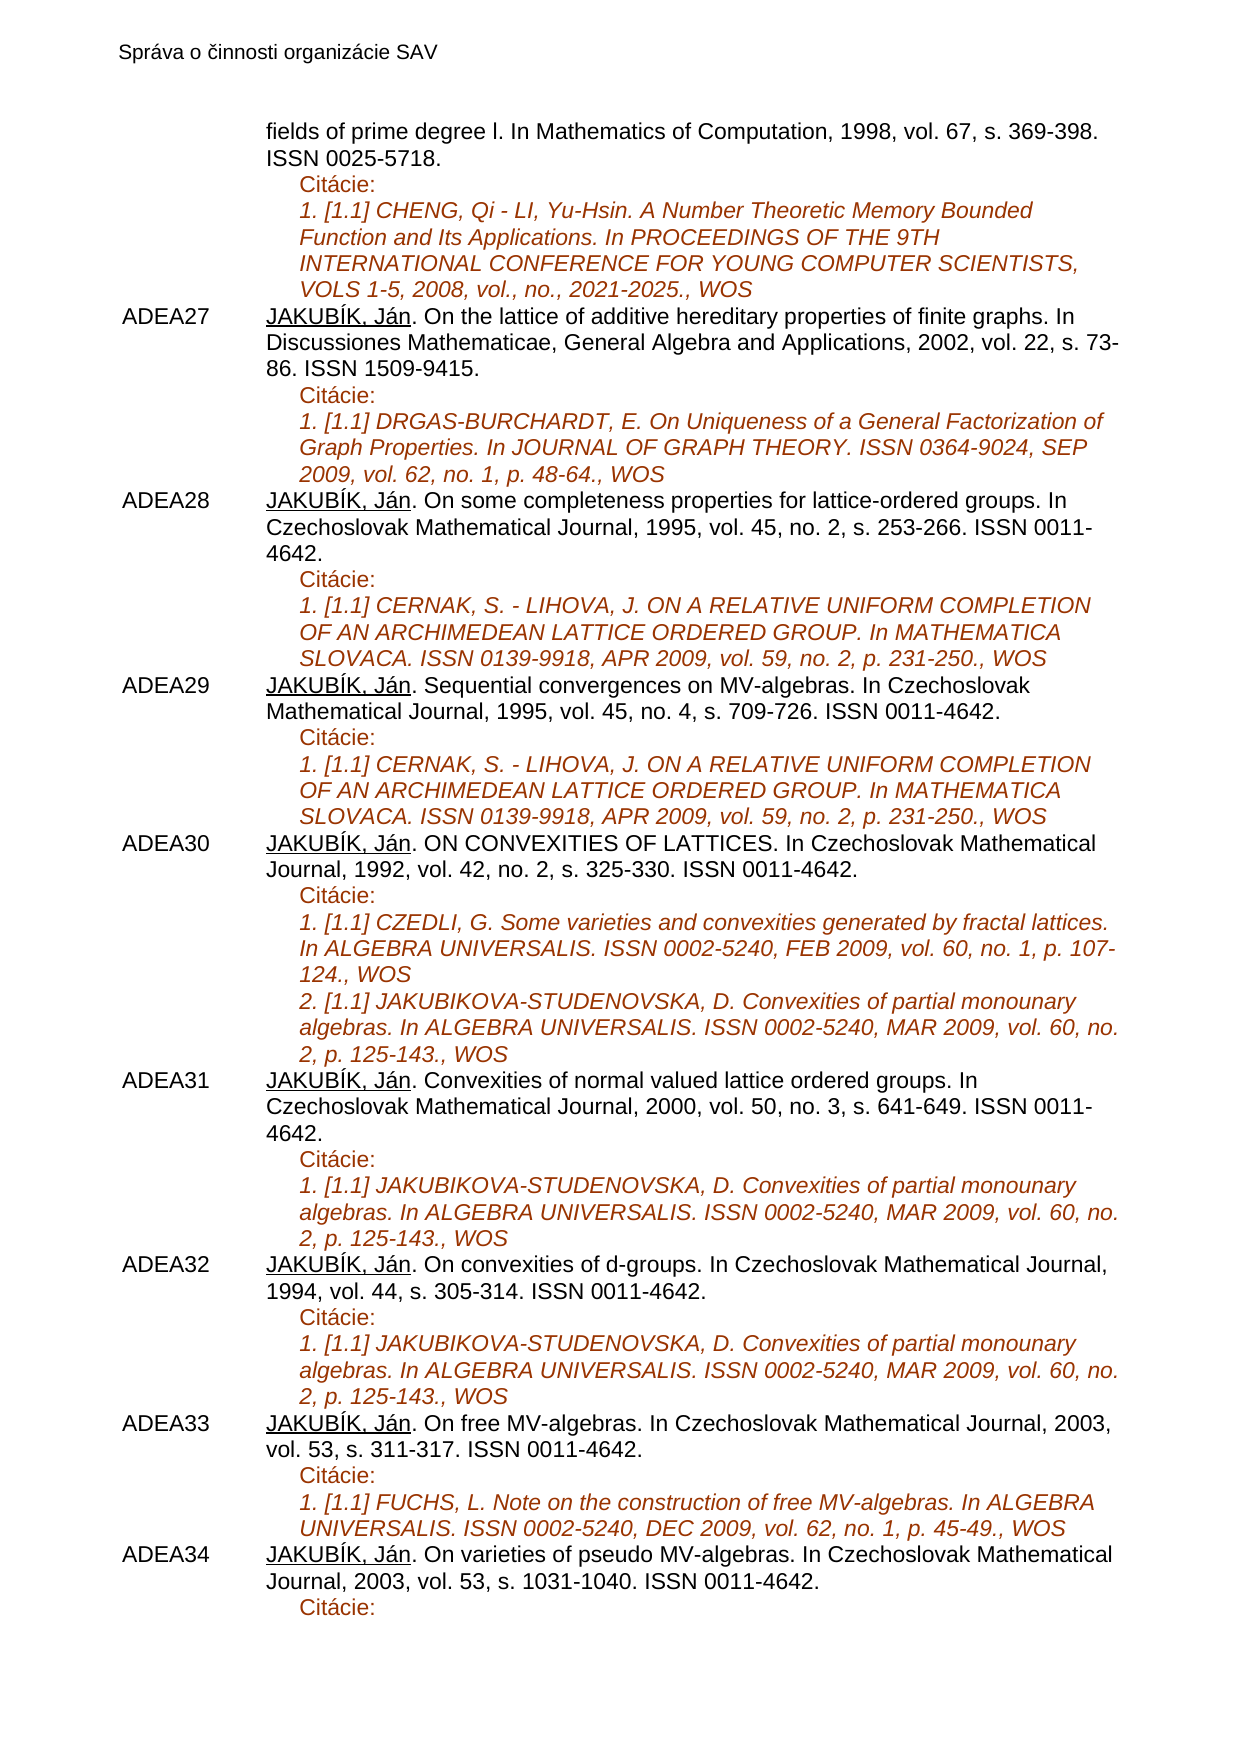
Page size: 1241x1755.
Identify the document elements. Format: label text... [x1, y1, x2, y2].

table_cell 2. [1.1] JAKUBIKOVA-STUDENOVSKA, D. Convexities of partial monounary algebras. In ALGEBRA UNIVERSALIS. ISSN 0002-5240, MAR 2009, vol. 60, no. 2, p. 125-143., WOS [122, 988, 1122, 1067]
table_cell ADEA32 [122, 1251, 266, 1304]
table_cell Citácie: [122, 382, 1122, 408]
table_cell Citácie: [122, 1304, 1122, 1330]
table_cell ADEA31 [122, 1067, 266, 1146]
table_cell 1. [1.1] FUCHS, L. Note on the construction of free MV-algebras. In ALGEBRA UNIVERSALIS. ISSN 0002-5240, DEC 2009, vol. 62, no. 1, p. 45-49., WOS [122, 1489, 1122, 1541]
table_cell Citácie: [122, 1594, 1122, 1620]
table_cell 1. [1.1] CERNAK, S. - LIHOVA, J. ON A RELATIVE UNIFORM COMPLETION OF AN ARCHIMEDEAN LATTICE ORDERED GROUP. In MATHEMATICA SLOVACA. ISSN 0139-9918, APR 2009, vol. 59, no. 2, p. 231-250., WOS [122, 751, 1122, 830]
table_cell Citácie: [122, 724, 1122, 751]
table_cell Citácie: [122, 1146, 1122, 1172]
table_cell ADEA34 [122, 1541, 266, 1594]
table_cell JAKUBÍK, Ján. Sequential convergences on MV-algebras. In Czechoslovak Mathematical Journal, 1995, vol. 45, no. 4, s. 709-726. ISSN 0011-4642. [266, 672, 1122, 724]
table_cell ADEA29 [122, 672, 266, 724]
table_cell JAKUBÍK, Ján. On convexities of d-groups. In Czechoslovak Mathematical Journal, 1994, vol. 44, s. 305-314. ISSN 0011-4642. [266, 1251, 1122, 1304]
table_cell Citácie: [122, 1462, 1122, 1488]
table_cell ADEA33 [122, 1410, 266, 1462]
table_cell JAKUBÍK, Ján. Convexities of normal valued lattice ordered groups. In Czechoslovak Mathematical Journal, 2000, vol. 50, no. 3, s. 641-649. ISSN 0011-4642. [266, 1067, 1122, 1146]
table_cell JAKUBÍK, Ján. On some completeness properties for lattice-ordered groups. In Czechoslovak Mathematical Journal, 1995, vol. 45, no. 2, s. 253-266. ISSN 0011-4642. [266, 487, 1122, 566]
table_cell JAKUBÍK, Ján. On the lattice of additive hereditary properties of finite graphs. In Discussiones Mathematicae, General Algebra and Applications, 2002, vol. 22, s. 73-86. ISSN 1509-9415. [266, 303, 1122, 382]
table_cell JAKUBÍK, Ján. On varieties of pseudo MV-algebras. In Czechoslovak Mathematical Journal, 2003, vol. 53, s. 1031-1040. ISSN 0011-4642. [266, 1541, 1122, 1594]
table_cell ADEA28 [122, 487, 266, 566]
table_cell 1. [1.1] JAKUBIKOVA-STUDENOVSKA, D. Convexities of partial monounary algebras. In ALGEBRA UNIVERSALIS. ISSN 0002-5240, MAR 2009, vol. 60, no. 2, p. 125-143., WOS [122, 1172, 1122, 1251]
table_cell fields of prime degree l. In Mathematics of Computation, 1998, vol. 67, s. 369-398. ISSN 0025-5718. [266, 118, 1122, 171]
table_cell 1. [1.1] CERNAK, S. - LIHOVA, J. ON A RELATIVE UNIFORM COMPLETION OF AN ARCHIMEDEAN LATTICE ORDERED GROUP. In MATHEMATICA SLOVACA. ISSN 0139-9918, APR 2009, vol. 59, no. 2, p. 231-250., WOS [122, 593, 1122, 672]
table_cell JAKUBÍK, Ján. ON CONVEXITIES OF LATTICES. In Czechoslovak Mathematical Journal, 1992, vol. 42, no. 2, s. 325-330. ISSN 0011-4642. [266, 830, 1122, 882]
table_cell Citácie: [122, 883, 1122, 909]
table_cell 1. [1.1] JAKUBIKOVA-STUDENOVSKA, D. Convexities of partial monounary algebras. In ALGEBRA UNIVERSALIS. ISSN 0002-5240, MAR 2009, vol. 60, no. 2, p. 125-143., WOS [122, 1330, 1122, 1409]
table_cell Citácie: [122, 566, 1122, 592]
table_cell JAKUBÍK, Ján. On free MV-algebras. In Czechoslovak Mathematical Journal, 2003, vol. 53, s. 311-317. ISSN 0011-4642. [266, 1410, 1122, 1462]
table_cell Citácie: [122, 171, 1122, 197]
table_cell 1. [1.1] CHENG, Qi - LI, Yu-Hsin. A Number Theoretic Memory Bounded Function and Its Applications. In PROCEEDINGS OF THE 9TH INTERNATIONAL CONFERENCE FOR YOUNG COMPUTER SCIENTISTS, VOLS 1-5, 2008, vol., no., 2021-2025., WOS [122, 197, 1122, 303]
table_cell 1. [1.1] CZEDLI, G. Some varieties and convexities generated by fractal lattices. In ALGEBRA UNIVERSALIS. ISSN 0002-5240, FEB 2009, vol. 60, no. 1, p. 107-124., WOS [122, 909, 1122, 988]
table_cell ADEA27 [122, 303, 266, 382]
table_cell [122, 118, 266, 171]
table_cell 1. [1.1] DRGAS-BURCHARDT, E. On Uniqueness of a General Factorization of Graph Properties. In JOURNAL OF GRAPH THEORY. ISSN 0364-9024, SEP 2009, vol. 62, no. 1, p. 48-64., WOS [122, 408, 1122, 487]
table_cell ADEA30 [122, 830, 266, 882]
